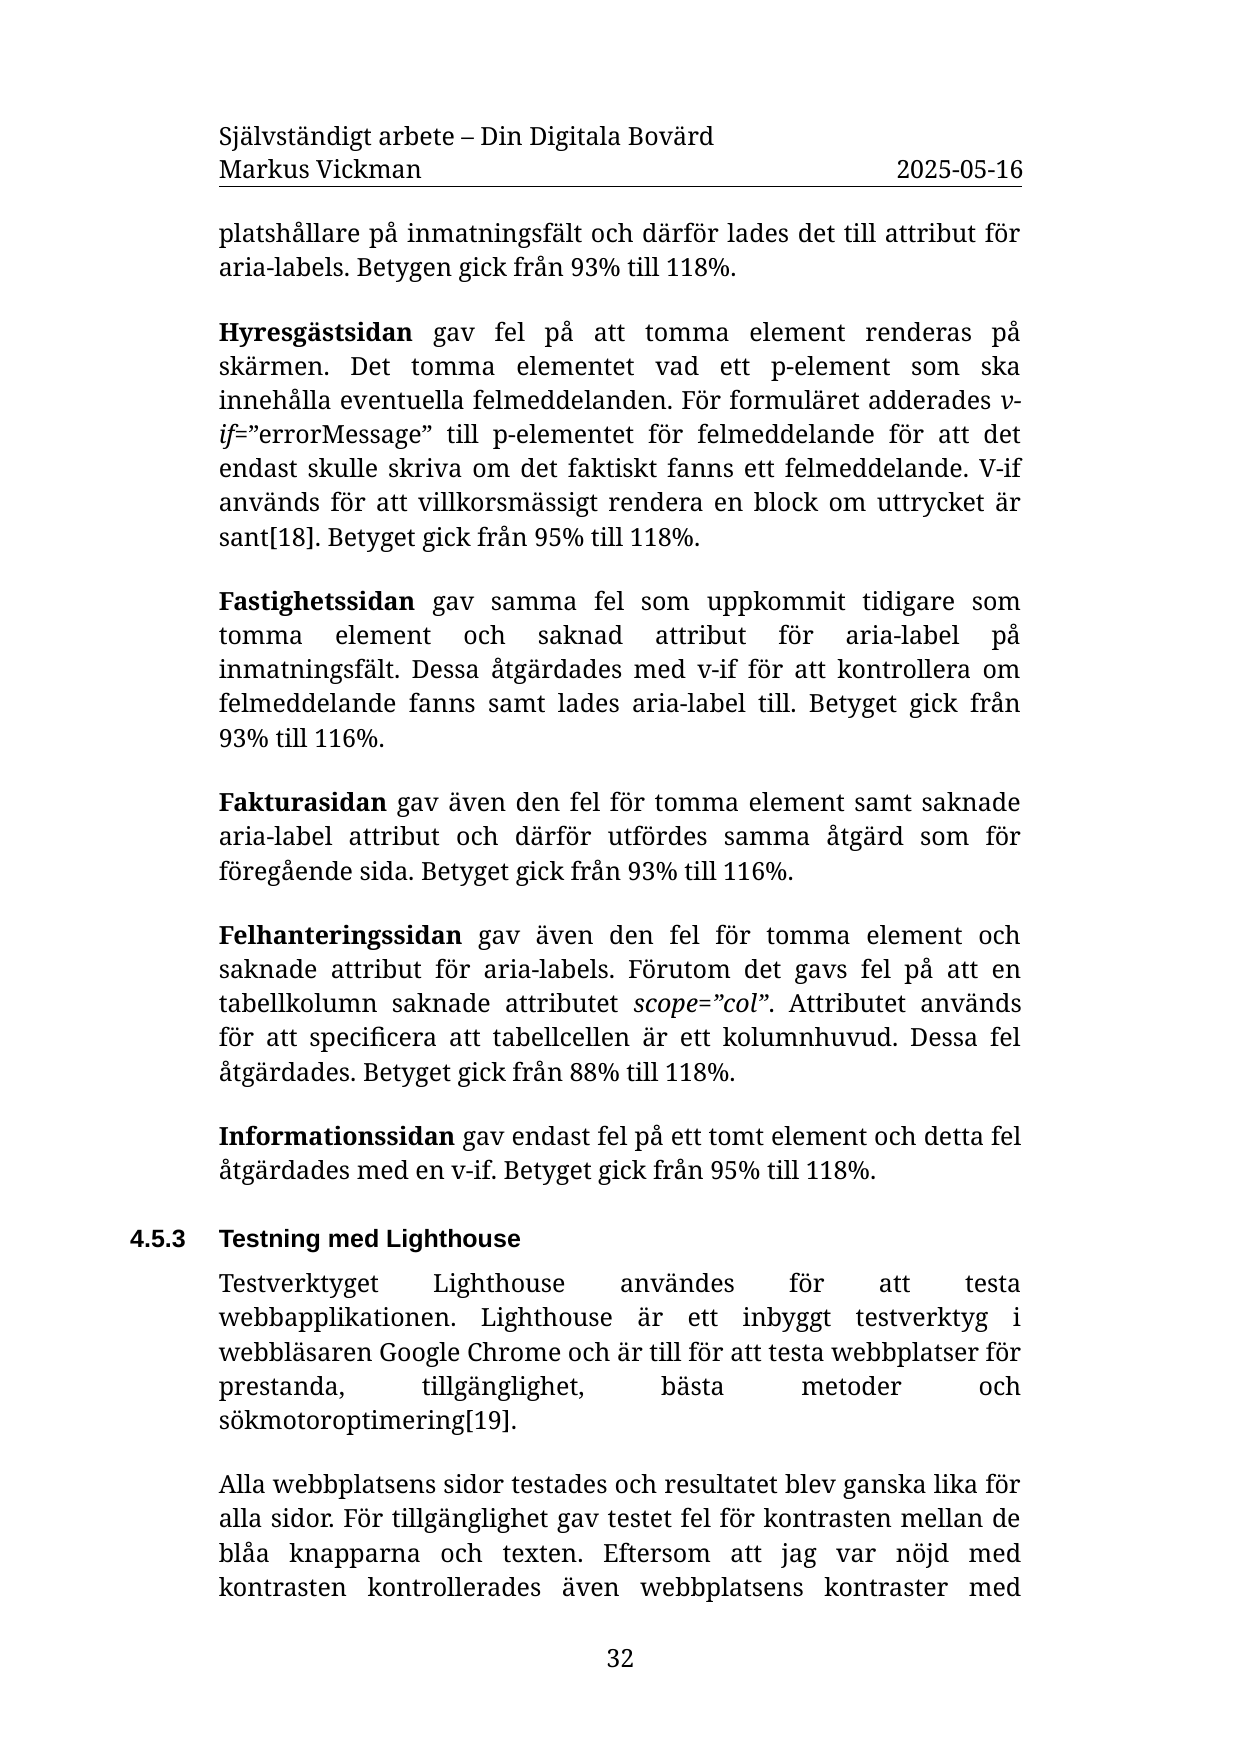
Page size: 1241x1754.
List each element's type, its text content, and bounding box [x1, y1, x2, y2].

text Fastighetssidan gav samma fel som uppkommit tidigare som tomma element och saknad attribut för aria-label på inmatningsfält. Dessa åtgärdades med v-if för att kontrollera om felmeddelande fanns samt lades aria-label till. Betyget gick från 93% till 116%. [218, 584, 1022, 754]
text Hyresgästsidan gav fel på att tomma element renderas på skärmen. Det tomma elementet vad ett p-element som ska innehålla eventuella felmeddelanden. För formuläret adderades v-if=”errorMessage” till p-elementet för felmeddelande för att det endast skulle skriva om det faktiskt fanns ett felmeddelande. V-if används för att villkorsmässigt rendera en block om uttrycket är sant[18]. Betyget gick från 95% till 118%. [218, 315, 1022, 553]
text Fakturasidan gav även den fel för tomma element samt saknade aria-label attribut och därför utfördes samma åtgärd som för föregående sida. Betyget gick från 93% till 116%. [218, 785, 1022, 887]
text Alla webbplatsens sidor testades och resultatet blev ganska lika för alla sidor. För tillgänglighet gav testet fel för kontrasten mellan de blåa knapparna och texten. Eftersom att jag var nöjd med kontrasten kontrollerades även webbplatsens kontraster med [218, 1467, 1022, 1603]
text platshållare på inmatningsfält och därför lades det till attribut för aria-labels. Betygen gick från 93% till 118%. [218, 216, 1022, 284]
text Informationssidan gav endast fel på ett tomt element och detta fel åtgärdades med en v-if. Betyget gick från 95% till 118%. [218, 1119, 1022, 1187]
subtitle Testning med Lighthouse [130, 1224, 1022, 1253]
text Testverktyget Lighthouse användes för att testa webbapplikationen. Lighthouse är ett inbyggt testverktyg i webbläsaren Google Chrome och är till för att testa webbplatser för prestanda, tillgänglighet, bästa metoder och sökmotoroptimering[19]. [218, 1266, 1022, 1436]
text Felhanteringssidan gav även den fel för tomma element och saknade attribut för aria-labels. Förutom det gavs fel på att en tabellkolumn saknade attributet scope=”col”. Attributet används för att specificera att tabellcellen är ett kolumnhuvud. Dessa fel åtgärdades. Betyget gick från 88% till 118%. [218, 918, 1022, 1088]
